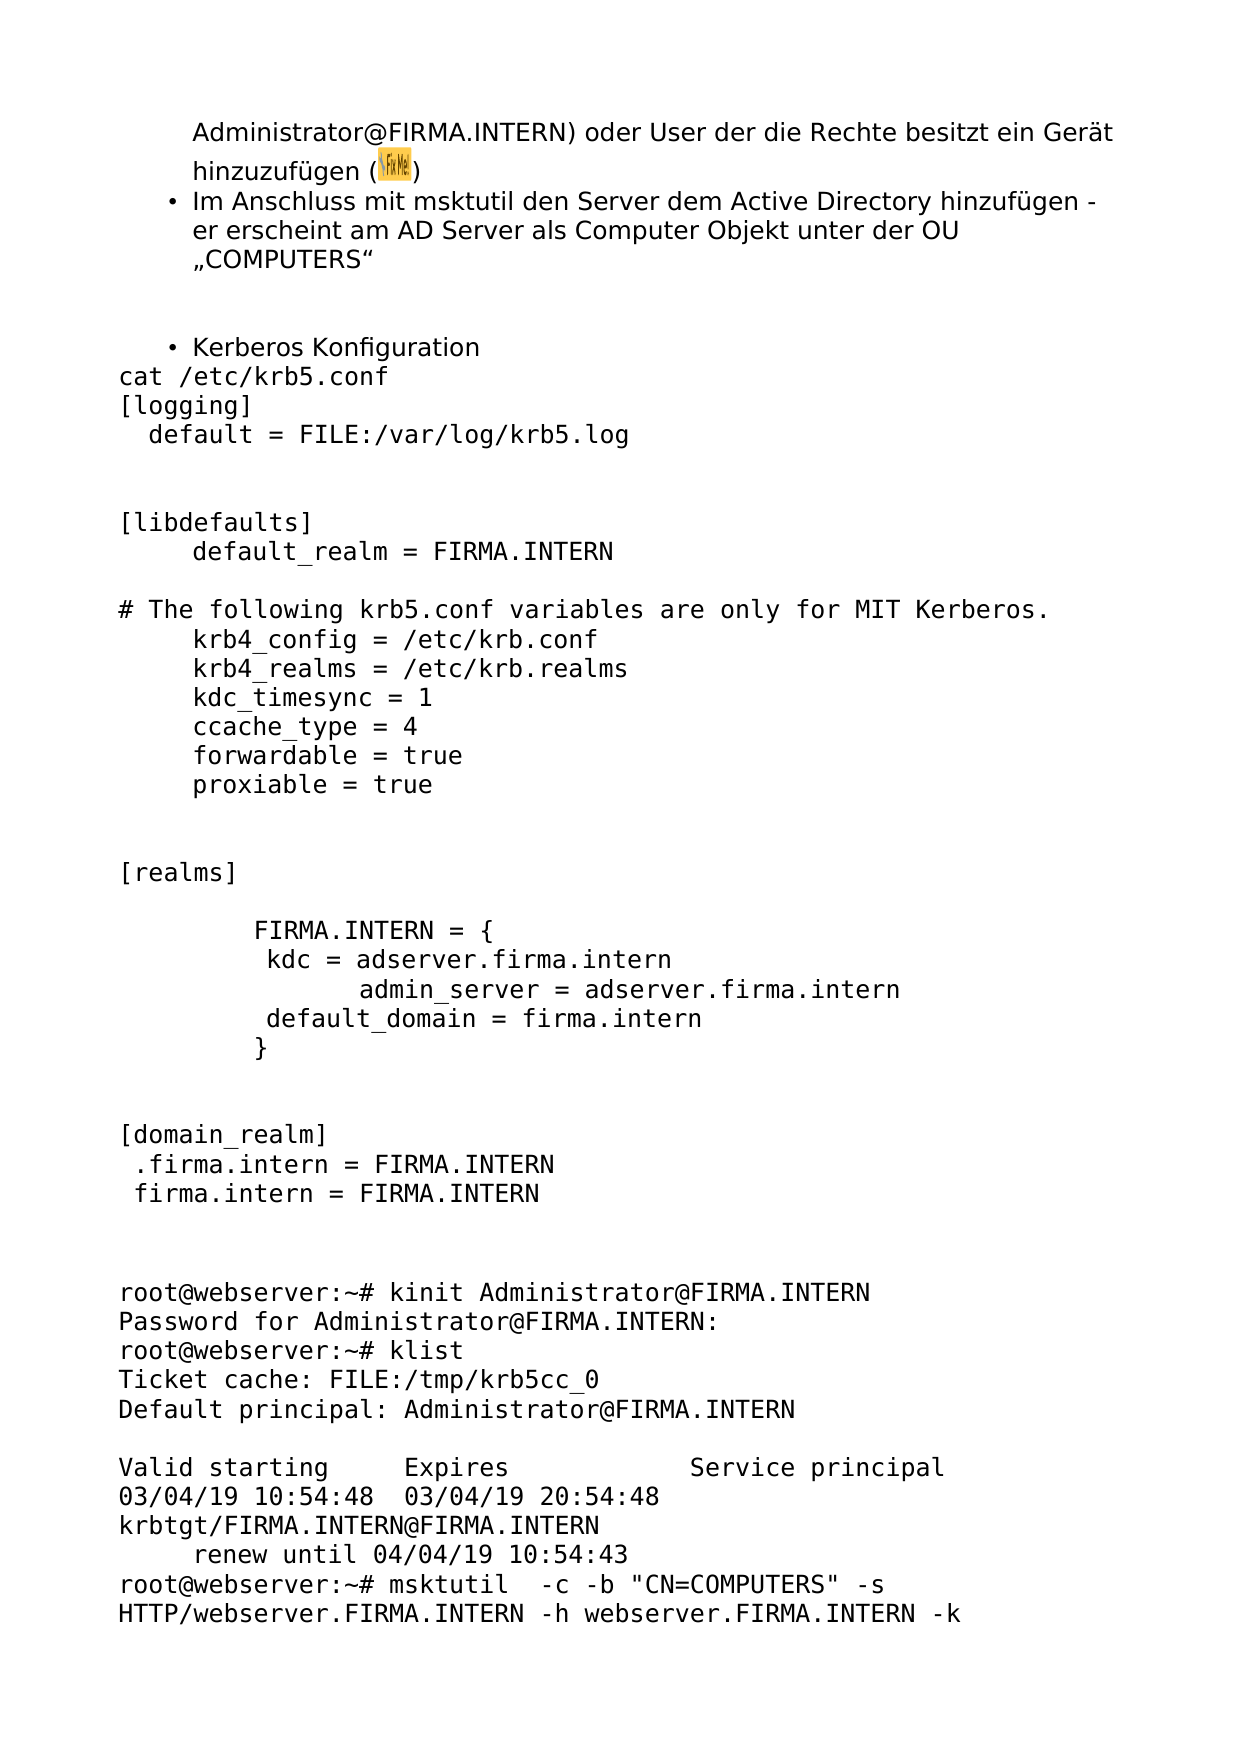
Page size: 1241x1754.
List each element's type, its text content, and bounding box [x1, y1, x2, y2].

text root@webserver:~# kinit Administrator@FIRMA.INTERN Password for Administrator@FIRMA.INTERN: root@webserver:~# klist Ticket cache: FILE:/tmp/krb5cc_0 Default principal: Administrator@FIRMA.INTERN Valid starting Expires Service principal 03/04/19 10:54:48 03/04/19 20:54:48 krbtgt/FIRMA.INTERN@FIRMA.INTERN renew until 04/04/19 10:54:43 root@webserver:~# msktutil -c -b "CN=COMPUTERS" -s HTTP/webserver.FIRMA.INTERN -h webserver.FIRMA.INTERN -k [118, 1278, 1122, 1628]
list Kerberos Konfiguration [177, 333, 1122, 362]
text cat /etc/krb5.conf [logging] default = FILE:/var/log/krb5.log [libdefaults] default_realm = FIRMA.INTERN # The following krb5.conf variables are only for MIT Kerberos. krb4_config = /etc/krb.conf krb4_realms = /etc/krb.realms kdc_timesync = 1 ccache_type = 4 forwardable = true proxiable = true [realms] FIRMA.INTERN = { kdc = adserver.firma.intern admin_server = adserver.firma.intern default_domain = firma.intern } [domain_realm] .firma.intern = FIRMA.INTERN firma.intern = FIRMA.INTERN [118, 362, 1122, 1266]
list Im Anschluss mit msktutil den Server dem Active Directory hinzufügen - er erscheint am AD Server als Computer Objekt unter der OU „COMPUTERS“ [177, 187, 1122, 274]
list Administrator@FIRMA.INTERN) oder User der die Rechte besitzt ein Gerät hinzuzufügen () [177, 118, 1122, 187]
